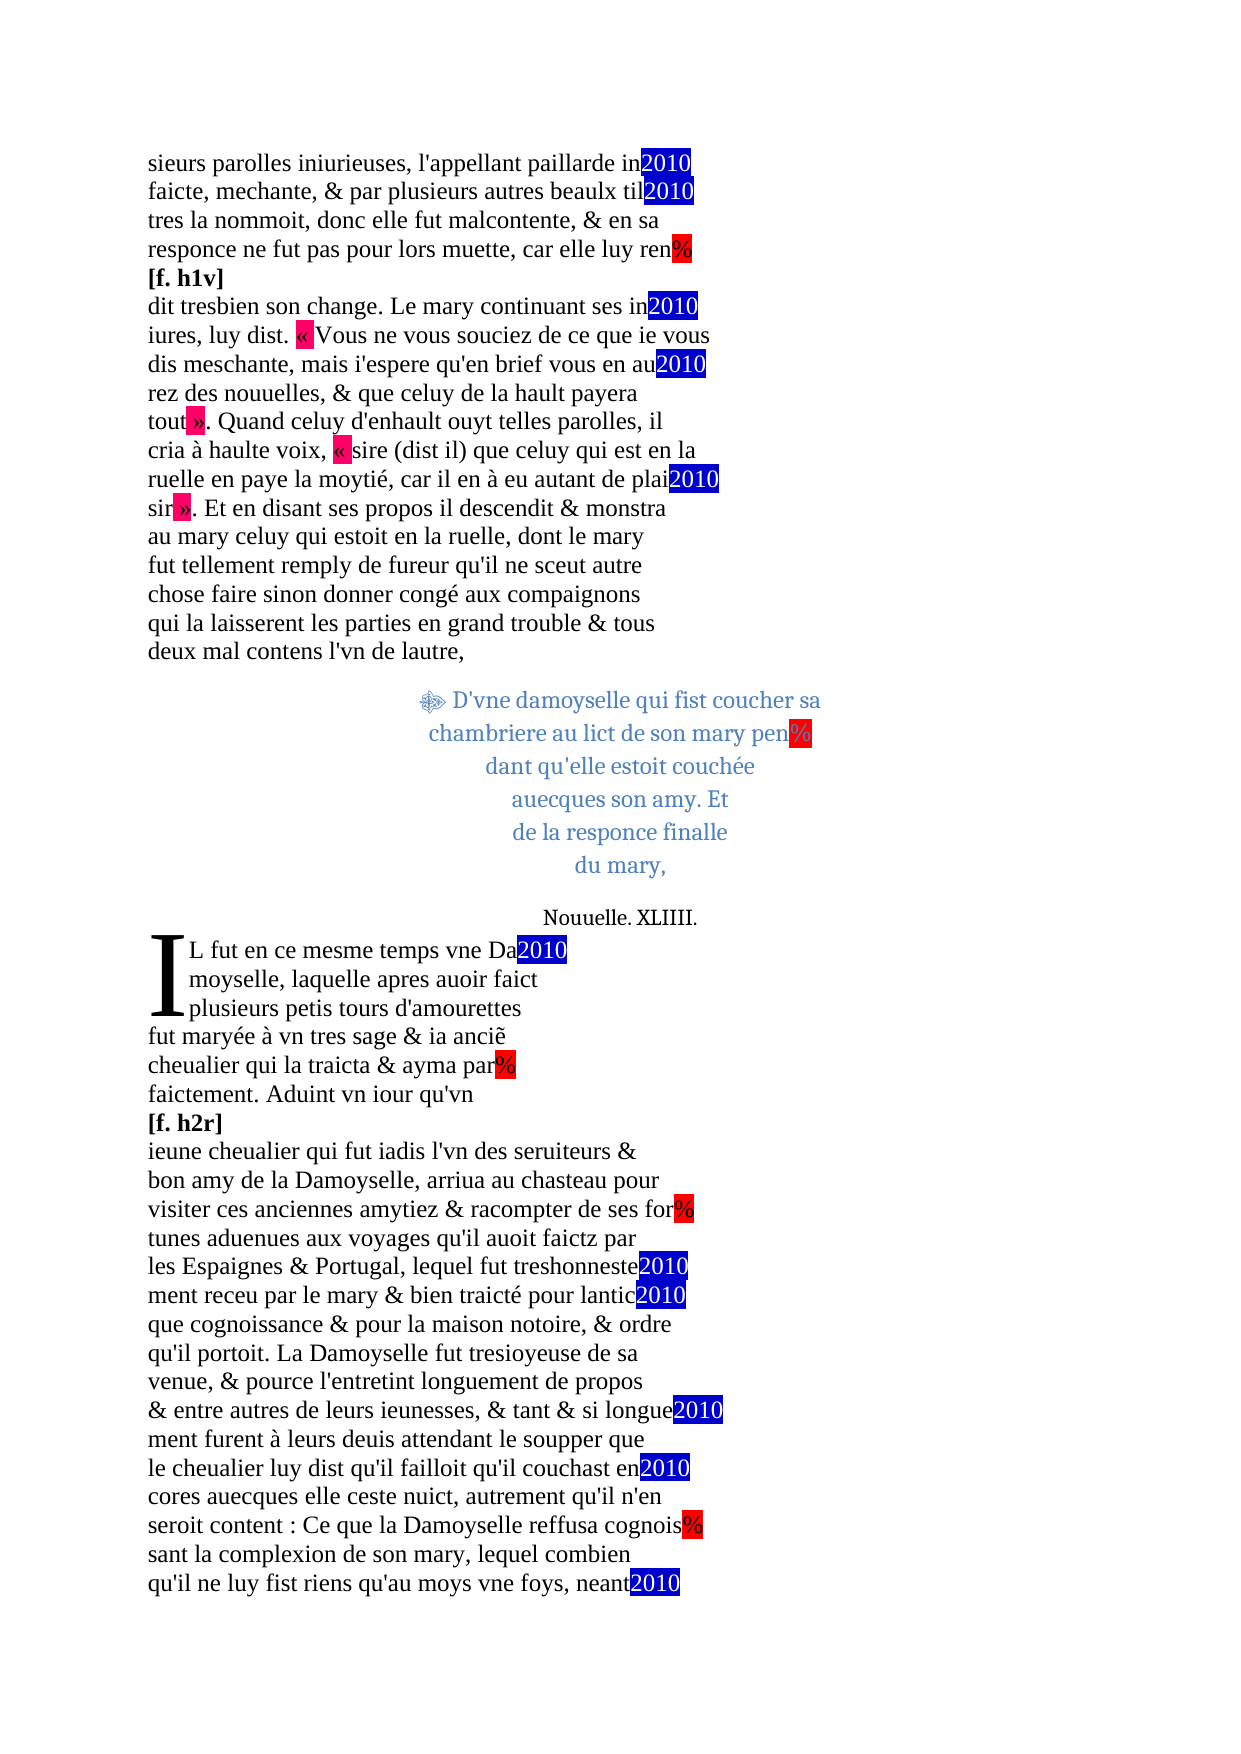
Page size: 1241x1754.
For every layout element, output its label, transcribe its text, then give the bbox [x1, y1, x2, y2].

text sieurs parolles iniurieuses, l'appellant paillarde in2010 faicte, mechante, & par plusieurs autres beaulx til2010 tres la nommoit, donc elle fut malcontente, & en sa responce ne fut pas pour lors muette, car elle luy ren% [f. h1v] dit tresbien son change. Le mary continuant ses in2010 iures, luy dist. « Vous ne vous souciez de ce que ie vous dis meschante, mais i'espere qu'en brief vous en au2010 rez des nouuelles, & que celuy de la hault payera tout ». Quand celuy d'enhault ouyt telles parolles, il cria à haulte voix, « sire (dist il) que celuy qui est en la ruelle en paye la moytié, car il en à eu autant de plai2010 sir ». Et en disant ses propos il descendit & monstra au mary celuy qui estoit en la ruelle, dont le mary fut tellement remply de fureur qu'il ne sceut autre chose faire sinon donner congé aux compaignons qui la laisserent les parties en grand trouble & tous deux mal contens l'vn de lautre, [148, 148, 1093, 665]
subtitle ❧ D'vne damoyselle qui fist coucher sa chambriere au lict de son mary pen% dant qu'elle estoit couchée auecques son amy. Et de la responce finalle du mary, [148, 686, 1093, 880]
subtitle Nouuelle. XLIIII. [148, 905, 1093, 931]
text IL fut en ce mesme temps vne Da2010 moyselle, laquelle apres auoir faict plusieurs petis tours d'amourettes fut maryée à vn tres sage & ia anciẽ cheualier qui la traicta & ayma par% faictement. Aduint vn iour qu'vn [f. h2r] ieune cheualier qui fut iadis l'vn des seruiteurs & bon amy de la Damoyselle, arriua au chasteau pour visiter ces anciennes amytiez & racompter de ses for% tunes aduenues aux voyages qu'il auoit faictz par les Espaignes & Portugal, lequel fut treshonneste2010 ment receu par le mary & bien traicté pour lantic2010 que cognoissance & pour la maison notoire, & ordre qu'il portoit. La Damoyselle fut tresioyeuse de sa venue, & pource l'entretint longuement de propos & entre autres de leurs ieunesses, & tant & si longue2010 ment furent à leurs deuis attendant le soupper que le cheualier luy dist qu'il failloit qu'il couchast en2010 cores auecques elle ceste nuict, autrement qu'il n'en seroit content : Ce que la Damoyselle reffusa cognois% sant la complexion de son mary, lequel combien qu'il ne luy fist riens qu'au moys vne foys, neant2010 [148, 935, 1093, 1596]
